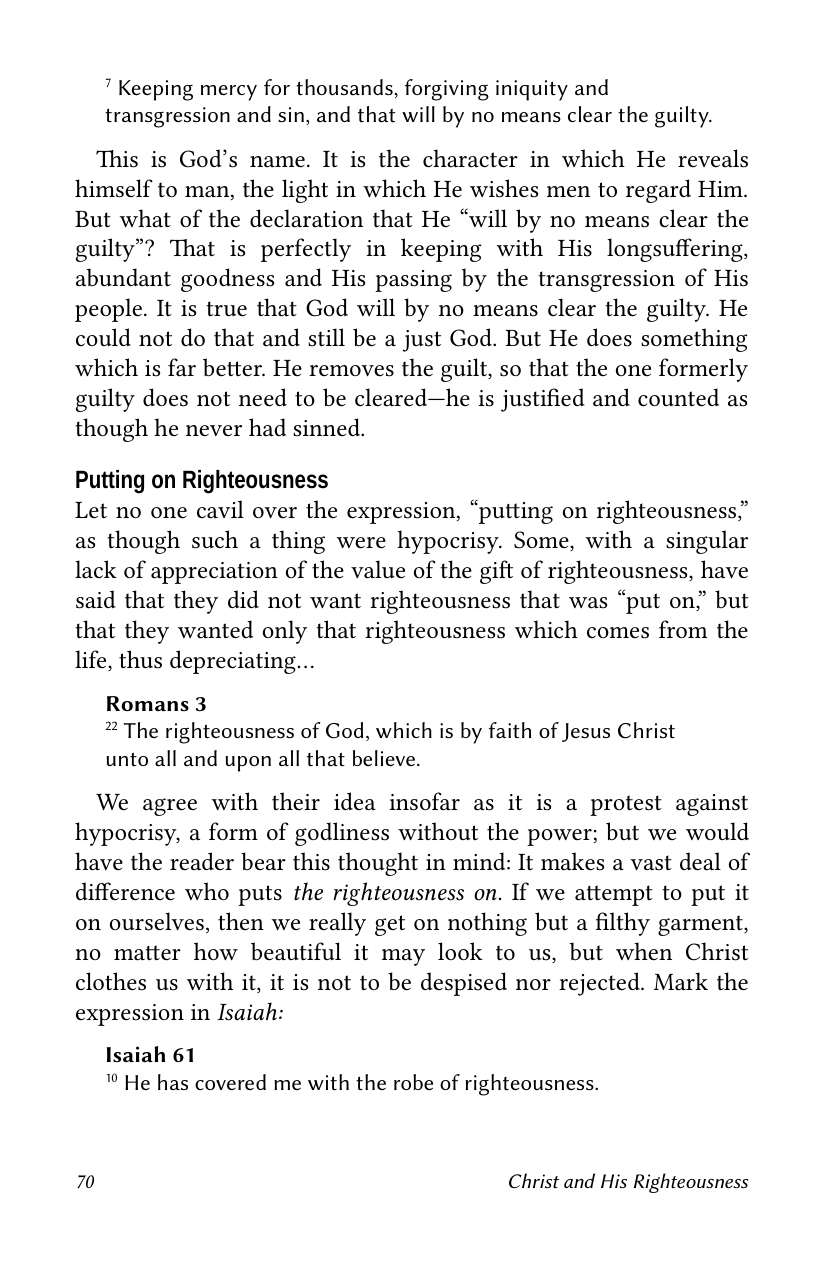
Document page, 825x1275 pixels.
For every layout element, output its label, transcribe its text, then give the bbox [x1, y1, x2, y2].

text Romans 3 [105, 691, 750, 717]
text Isaiah 61 [105, 1042, 750, 1068]
text 7 Keeping mercy for thousands, forgiving iniquity and transgression and sin, and that will by no means clear the guilty. [105, 75, 720, 128]
text 10 He has covered me with the robe of righteousness. [105, 1070, 720, 1096]
text This is God’s name. It is the character in which He reveals himself to man, the light in which He wishes men to regard Him. But what of the declaration that He “will by no means clear the guilty”? That is perfectly in keeping with His longsuffering, abundant goodness and His passing by the transgression of His people. It is true that God will by no means clear the guilty. He could not do that and still be a just God. But He does something which is far better. He removes the guilt, so that the one formerly guilty does not need to be cleared—he is justified and counted as though he never had sinned. [75, 145, 750, 442]
subtitle Putting on Righteousness [75, 465, 750, 493]
text We agree with their idea insofar as it is a protest against hypocrisy, a form of godliness without the power; but we would have the reader bear this thought in mind: It makes a vast deal of difference who puts the righteousness on. If we attempt to put it on ourselves, then we really get on nothing but a filthy garment, no matter how beautiful it may look to us, but when Christ clothes us with it, it is not to be despised nor rejected. Mark the expression in Isaiah: [75, 788, 750, 1026]
text 22 The righteousness of God, which is by faith of Jesus Christ unto all and upon all that believe. [105, 718, 720, 772]
text Let no one cavil over the expression, “putting on righteousness,” as though such a thing were hypocrisy. Some, with a singular lack of appreciation of the value of the gift of righteousness, have said that they did not want righteousness that was “put on,” but that they wanted only that righteousness which comes from the life, thus depreciating… [75, 496, 750, 674]
